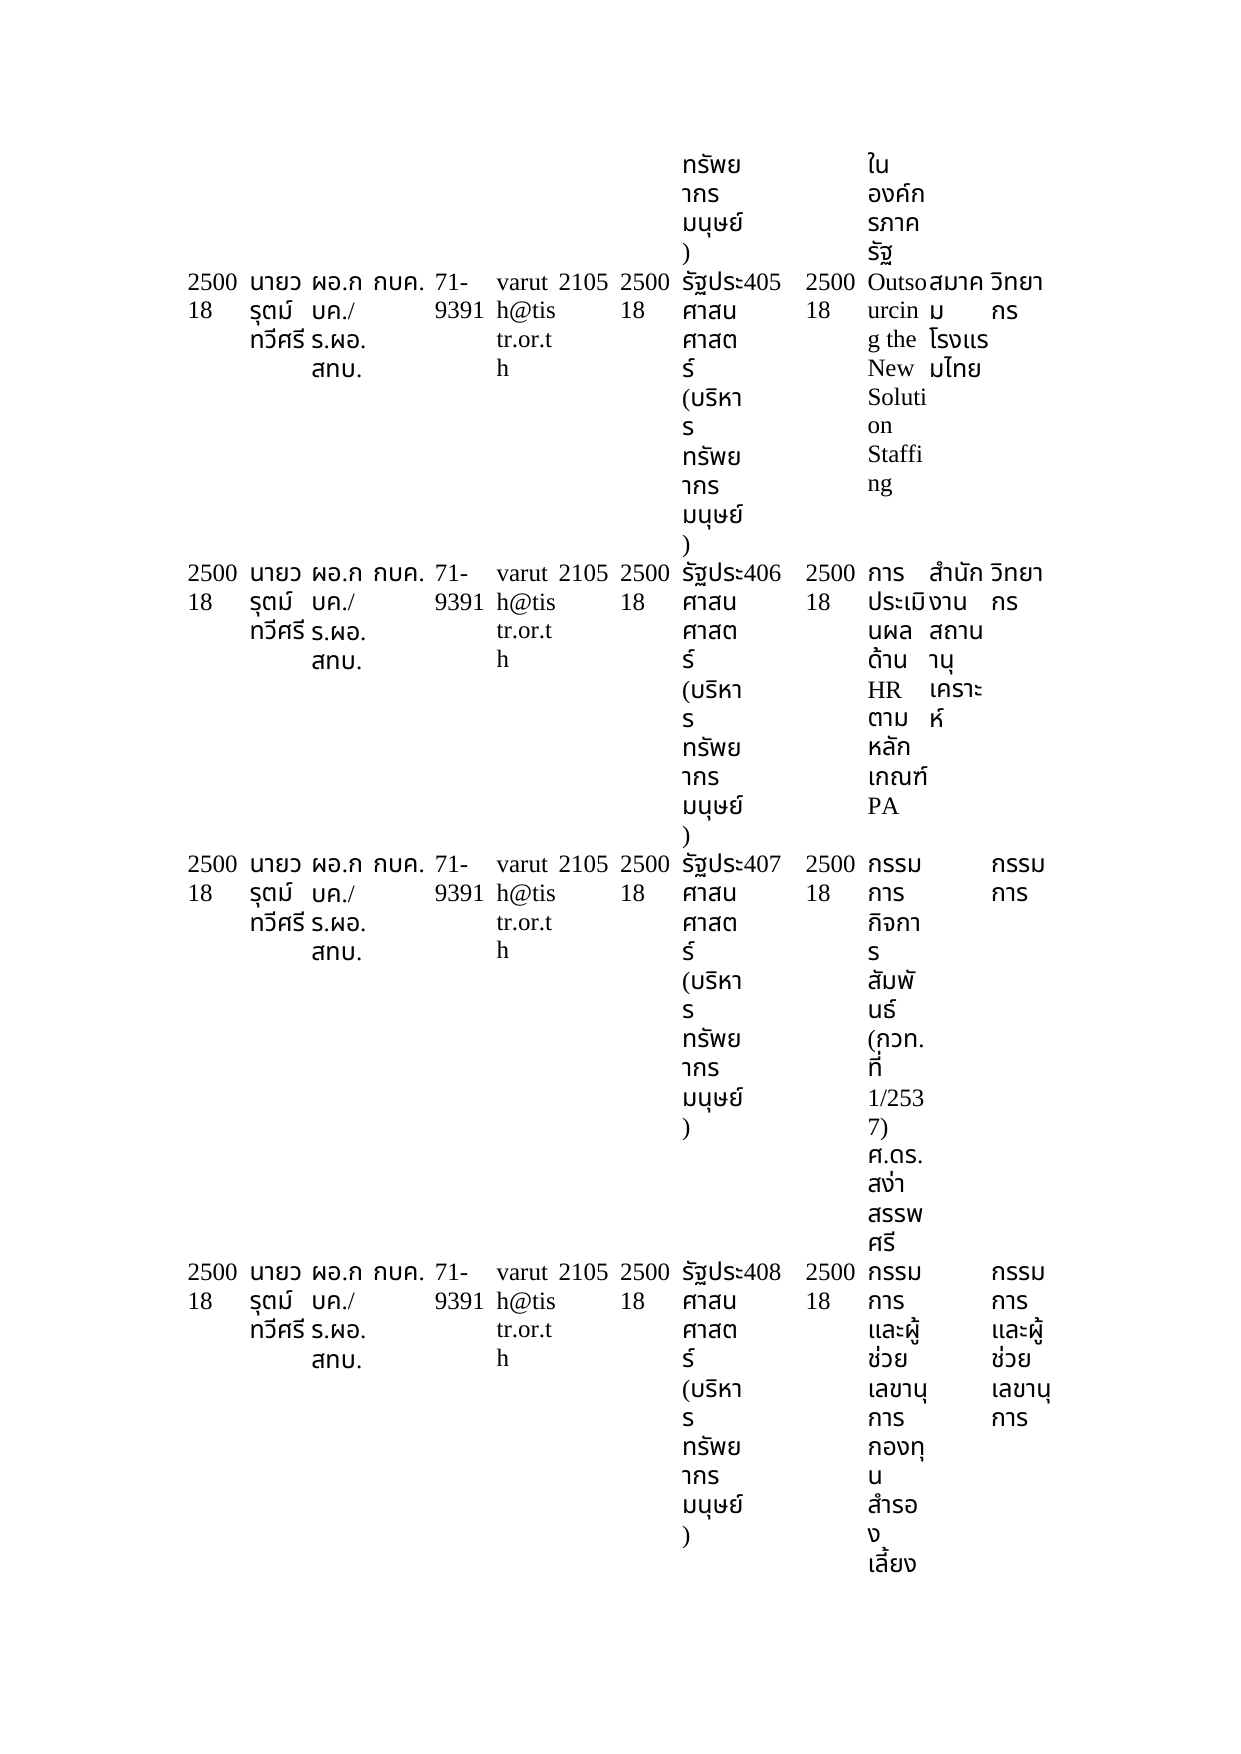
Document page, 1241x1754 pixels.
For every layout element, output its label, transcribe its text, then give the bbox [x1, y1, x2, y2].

table_cell 407 [744, 849, 805, 1257]
table_cell กรรมการและผู้ช่วยเลขานุการกองทุนสำรองเลี้ยง [867, 1257, 929, 1578]
table_cell รัฐประศาสนศาสตร์ (บริหารทรัพยากรมนุษย์) [682, 849, 743, 1257]
table_cell นายวรุตม์ ทวีศรี [249, 558, 311, 849]
table_cell กบค. [373, 1257, 434, 1578]
table_cell [991, 150, 1053, 267]
table_cell 250018 [805, 849, 867, 1257]
table_cell 250018 [805, 558, 867, 849]
table_cell [496, 150, 558, 267]
table_cell [620, 150, 682, 267]
table_cell วิทยากร [991, 558, 1053, 849]
table_cell [188, 150, 249, 267]
table_cell [311, 150, 373, 267]
table_cell [744, 150, 805, 267]
table_cell กรรมการและผู้ช่วยเลขานุการ [991, 1257, 1053, 1578]
table_cell 71-9391 [435, 267, 496, 558]
table_cell กบค. [373, 849, 434, 1257]
table_cell [435, 150, 496, 267]
table_cell สำนักงานสถานานุเคราะห์ [929, 558, 991, 849]
table_cell varuth@tistr.or.th [496, 1257, 558, 1578]
table_cell 250018 [620, 1257, 682, 1578]
table_cell [558, 150, 620, 267]
table_cell ผอ.กบค./ร.ผอ.สทบ. [311, 267, 373, 558]
table_cell Outsourcing the New Solution Staffing [867, 267, 929, 558]
table_cell 2105 [558, 849, 620, 1257]
table_cell ผอ.กบค./ร.ผอ.สทบ. [311, 558, 373, 849]
table_cell 2105 [558, 558, 620, 849]
table_cell [929, 150, 991, 267]
table_cell varuth@tistr.or.th [496, 558, 558, 849]
table_cell กรรมการกิจการสัมพันธ์ (กวท. ที่ 1/2537) ศ.ดร. สง่า สรรพศรี [867, 849, 929, 1257]
table_cell 250018 [188, 849, 249, 1257]
table_cell 250018 [188, 1257, 249, 1578]
table_cell [929, 1257, 991, 1578]
table_cell สมาคมโรงแรมไทย [929, 267, 991, 558]
table_cell [929, 849, 991, 1257]
table_cell 250018 [188, 267, 249, 558]
table_cell 406 [744, 558, 805, 849]
table_cell รัฐประศาสนศาสตร์ (บริหารทรัพยากรมนุษย์) [682, 267, 743, 558]
table_cell รัฐประศาสนศาสตร์ (บริหารทรัพยากรมนุษย์) [682, 558, 743, 849]
table_cell กบค. [373, 558, 434, 849]
table_cell 2105 [558, 1257, 620, 1578]
table_cell ในองค์กรภาครัฐ [867, 150, 929, 267]
table_cell 71-9391 [435, 849, 496, 1257]
table_cell varuth@tistr.or.th [496, 849, 558, 1257]
table_cell 2105 [558, 267, 620, 558]
table_cell นายวรุตม์ ทวีศรี [249, 267, 311, 558]
table_cell varuth@tistr.or.th [496, 267, 558, 558]
table_cell 250018 [620, 558, 682, 849]
table_cell 250018 [805, 1257, 867, 1578]
table_cell 71-9391 [435, 1257, 496, 1578]
table_cell 250018 [188, 558, 249, 849]
table_cell [373, 150, 434, 267]
table_cell 250018 [620, 849, 682, 1257]
table_cell [249, 150, 311, 267]
table_cell [805, 150, 867, 267]
table_cell นายวรุตม์ ทวีศรี [249, 1257, 311, 1578]
table_cell วิทยากร [991, 267, 1053, 558]
table_cell 408 [744, 1257, 805, 1578]
table_cell กบค. [373, 267, 434, 558]
table_cell 250018 [620, 267, 682, 558]
table_cell ผอ.กบค./ร.ผอ.สทบ. [311, 849, 373, 1257]
table_cell 71-9391 [435, 558, 496, 849]
table_cell รัฐประศาสนศาสตร์ (บริหารทรัพยากรมนุษย์) [682, 1257, 743, 1578]
table_cell 405 [744, 267, 805, 558]
table_cell 250018 [805, 267, 867, 558]
table_cell ทรัพยากรมนุษย์) [682, 150, 743, 267]
table_cell นายวรุตม์ ทวีศรี [249, 849, 311, 1257]
table_cell การประเมินผลด้าน HR ตามหลักเกณฑ์ PA [867, 558, 929, 849]
table_cell กรรมการ [991, 849, 1053, 1257]
table_cell ผอ.กบค./ร.ผอ.สทบ. [311, 1257, 373, 1578]
